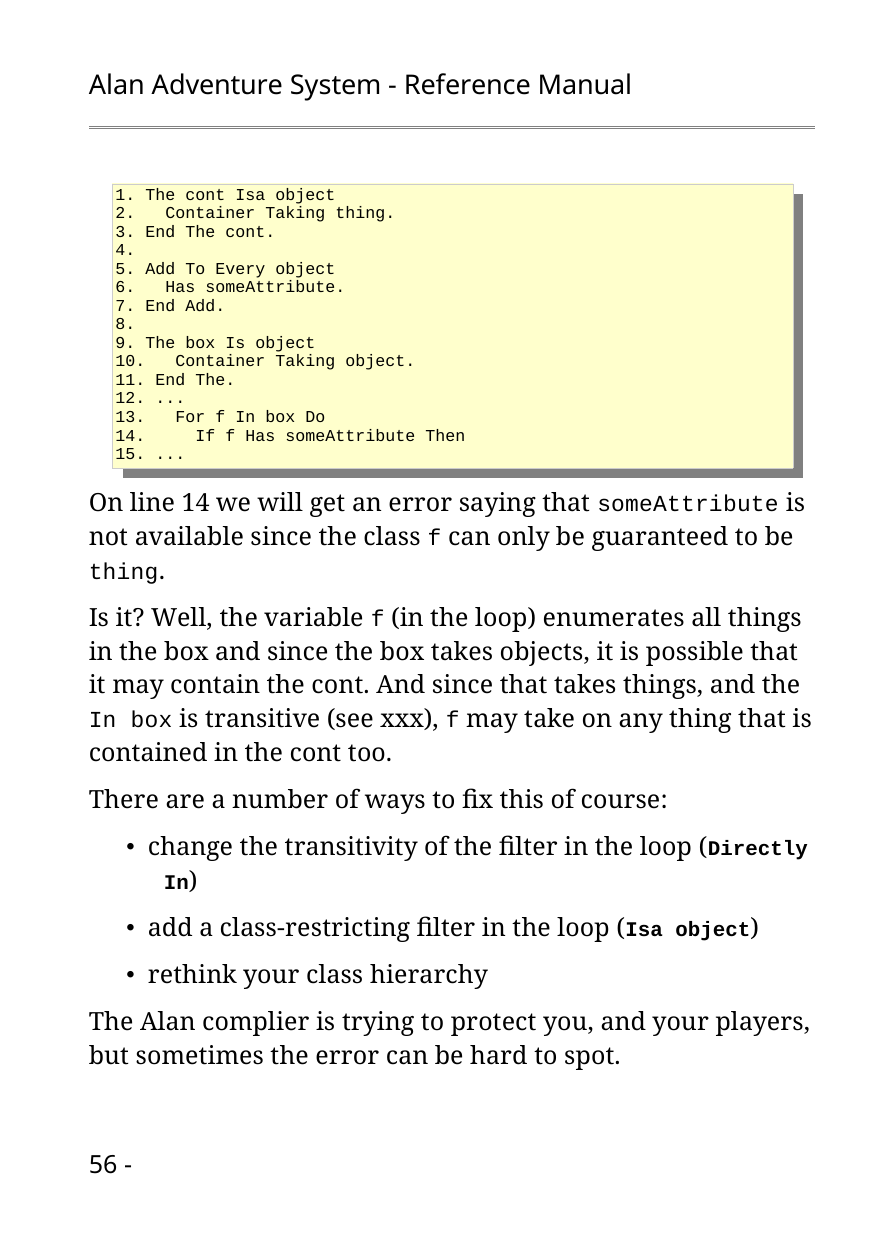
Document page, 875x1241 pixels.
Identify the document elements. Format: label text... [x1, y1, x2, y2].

list rethink your class hierarchy [126, 957, 815, 991]
list Add To Every object [113, 258, 793, 276]
list The box Is object [113, 332, 793, 350]
list Container Taking thing. [113, 202, 793, 221]
text Is it? Well, the variable f (in the loop) enumerates all things in the box and since the box takes objects, it is possible that it may contain the cont. And since that takes things, and the In box is transitive (see xxx), f may take on any thing that is contained in the cont too. [88, 599, 815, 769]
list add a class-re­stricting filter in the loop (Isa object) [126, 910, 815, 944]
list The cont Isa object [113, 185, 793, 202]
list ... [113, 443, 793, 468]
list Container Taking object. [113, 350, 793, 369]
list If f Has someAttribute Then [113, 424, 793, 443]
list Has someAttribute. [113, 276, 793, 295]
text There are a number of ways to fix this of course: [88, 782, 815, 816]
list End The. [113, 369, 793, 387]
list End The cont. [113, 221, 793, 239]
list change the transitivity of the filter in the loop (Directly In) [126, 829, 815, 897]
list End Add. [113, 295, 793, 313]
list For f In box Do [113, 406, 793, 424]
text The Alan complier is trying to protect you, and your players, but sometimes the error can be hard to spot. [88, 1004, 815, 1072]
list ... [113, 387, 793, 406]
text On line 14 we will get an error saying that someAttribute is not available since the class f can only be guaranteed to be thing. [88, 485, 815, 587]
